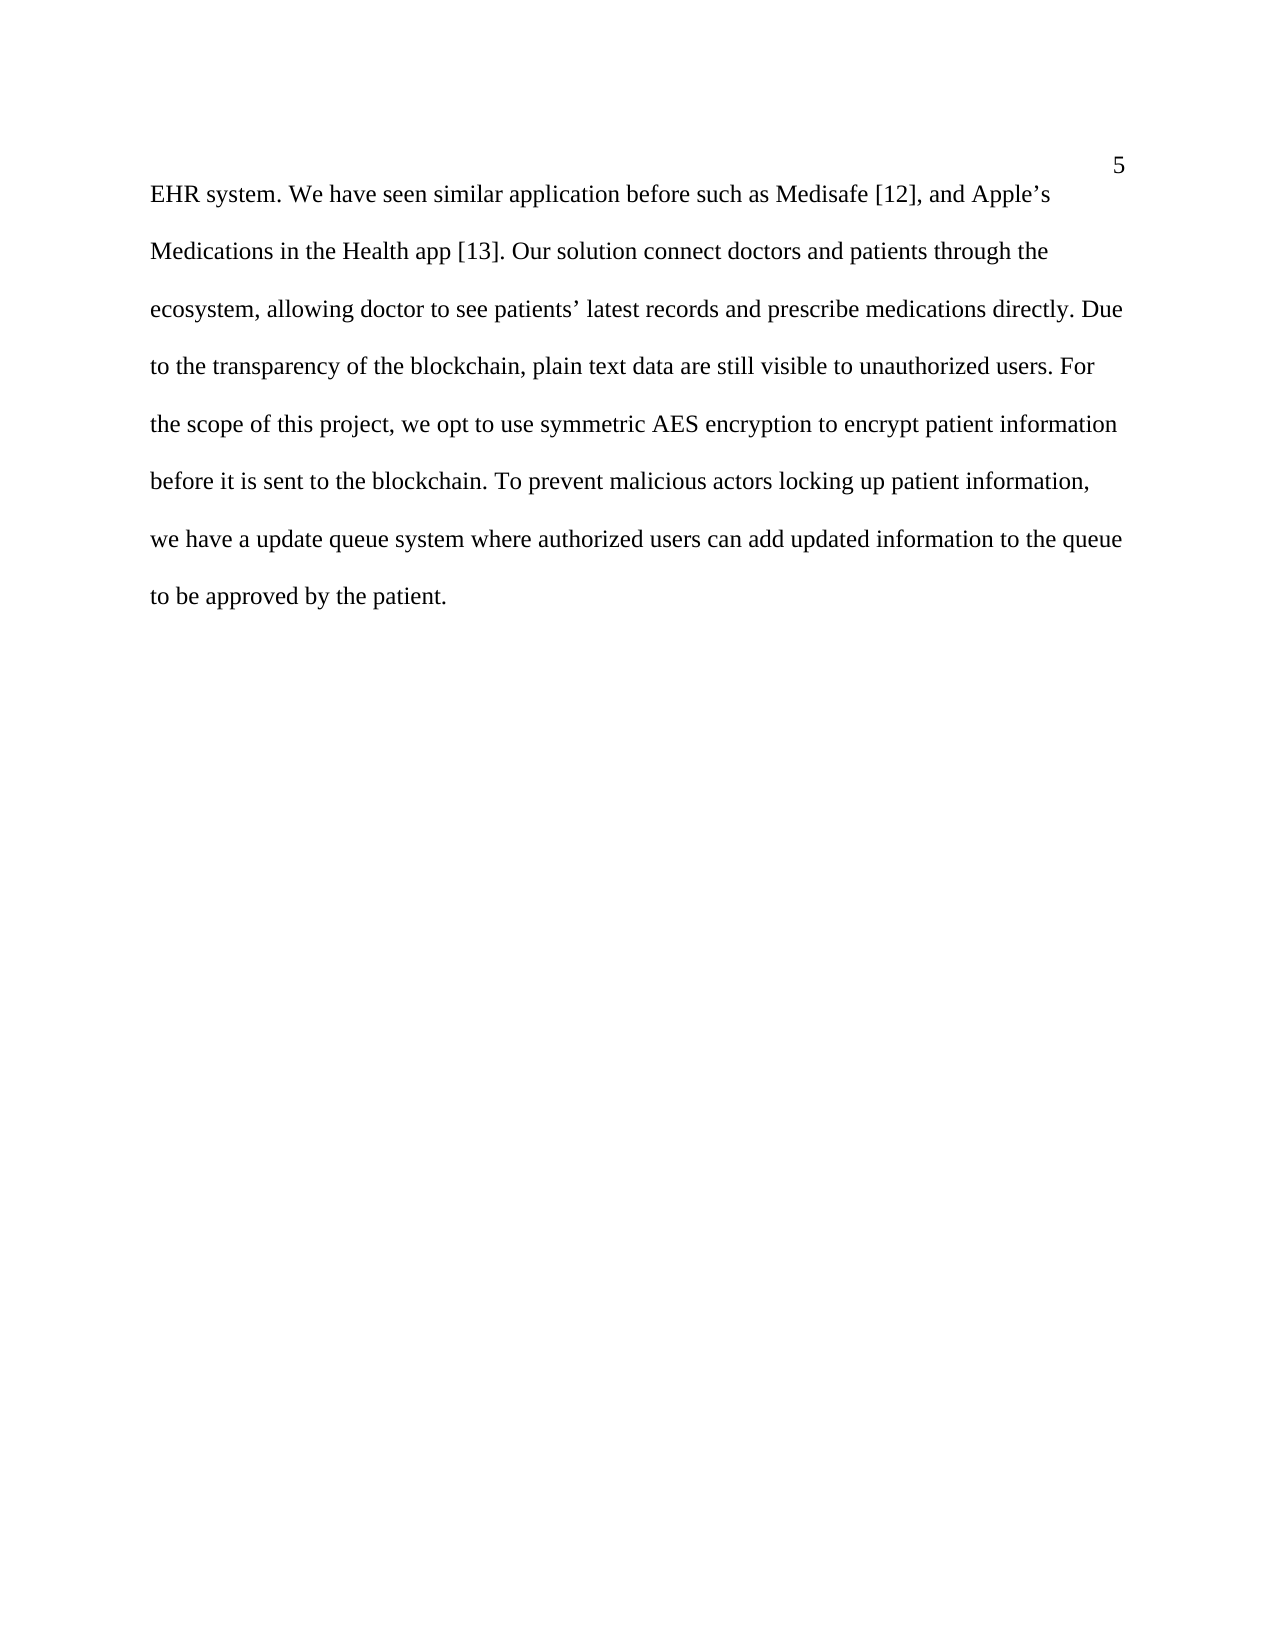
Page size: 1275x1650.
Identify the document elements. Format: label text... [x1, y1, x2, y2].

text EHR system. We have seen similar application before such as Medisafe [12], and Apple’s Medications in the Health app [13]. Our solution connect doctors and patients through the ecosystem, allowing doctor to see patients’ latest records and prescribe medications directly. Due to the transparency of the blockchain, plain text data are still visible to unauthorized users. For the scope of this project, we opt to use symmetric AES encryption to encrypt patient information before it is sent to the blockchain. To prevent malicious actors locking up patient information, we have a update queue system where authorized users can add updated information to the queue to be approved by the patient. [150, 179, 1125, 610]
